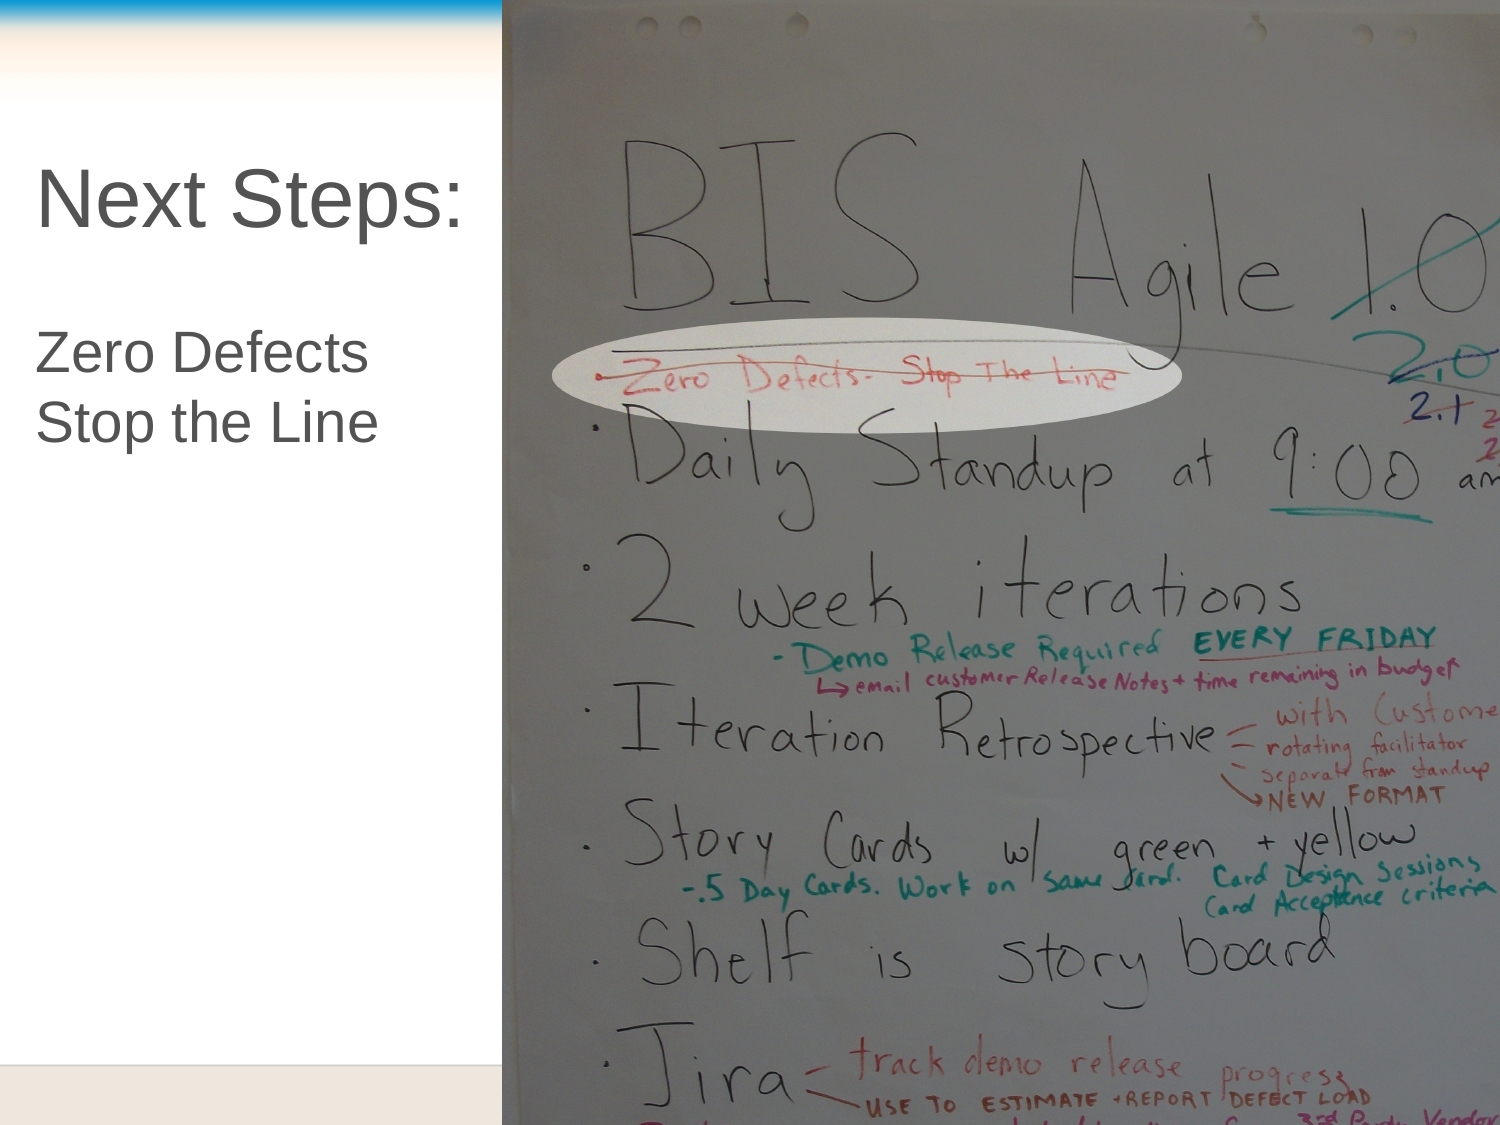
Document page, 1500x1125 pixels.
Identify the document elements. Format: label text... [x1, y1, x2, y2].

title Next Steps: Zero Defects Stop the Line [21, 6, 488, 592]
picture [0, 0, 1500, 1125]
